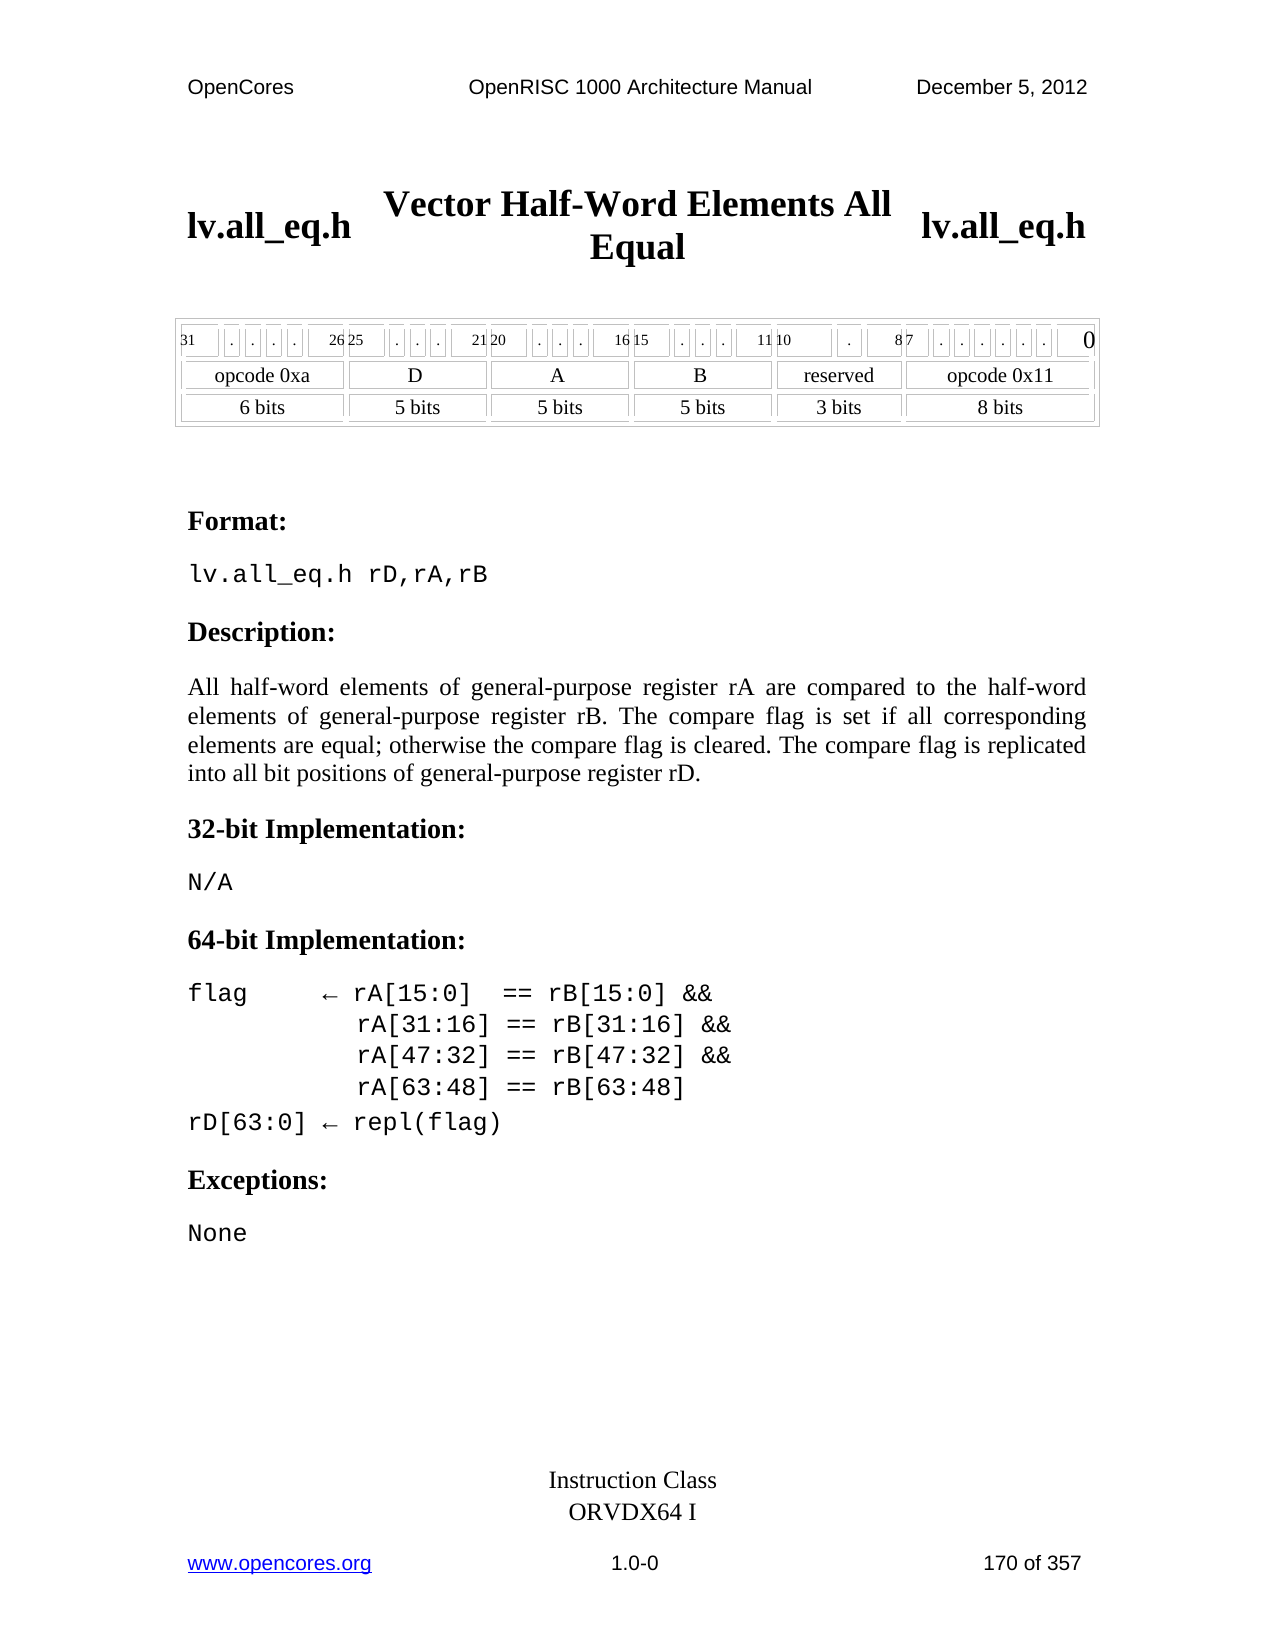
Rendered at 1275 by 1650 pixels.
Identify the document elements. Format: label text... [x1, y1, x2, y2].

text All half-word elements of general-purpose register rA are compared to the half-word elements of general-purpose register rB. The compare flag is set if all corresponding elements are equal; otherwise the compare flag is cleared. The compare flag is replicated into all bit positions of general-purpose register rD. [187, 672, 1087, 787]
text Description: [187, 615, 1087, 647]
text lv.all_eq.h rD,rA,rB [187, 561, 1087, 590]
text Format: [187, 504, 1087, 536]
text 64-bit Implementation: [187, 923, 1087, 955]
text Exceptions: [187, 1163, 1087, 1196]
text N/A [187, 869, 1087, 898]
text 32-bit Implementation: [187, 812, 1087, 844]
text flag ← rA[15:0] == rB[15:0] && rA[31:16] == rB[31:16] && rA[47:32] == rB[47:32] && rA[63:48] == rB[63:48] rD[63:0] ← repl(flag) [187, 980, 1087, 1138]
text None [187, 1221, 1087, 1249]
